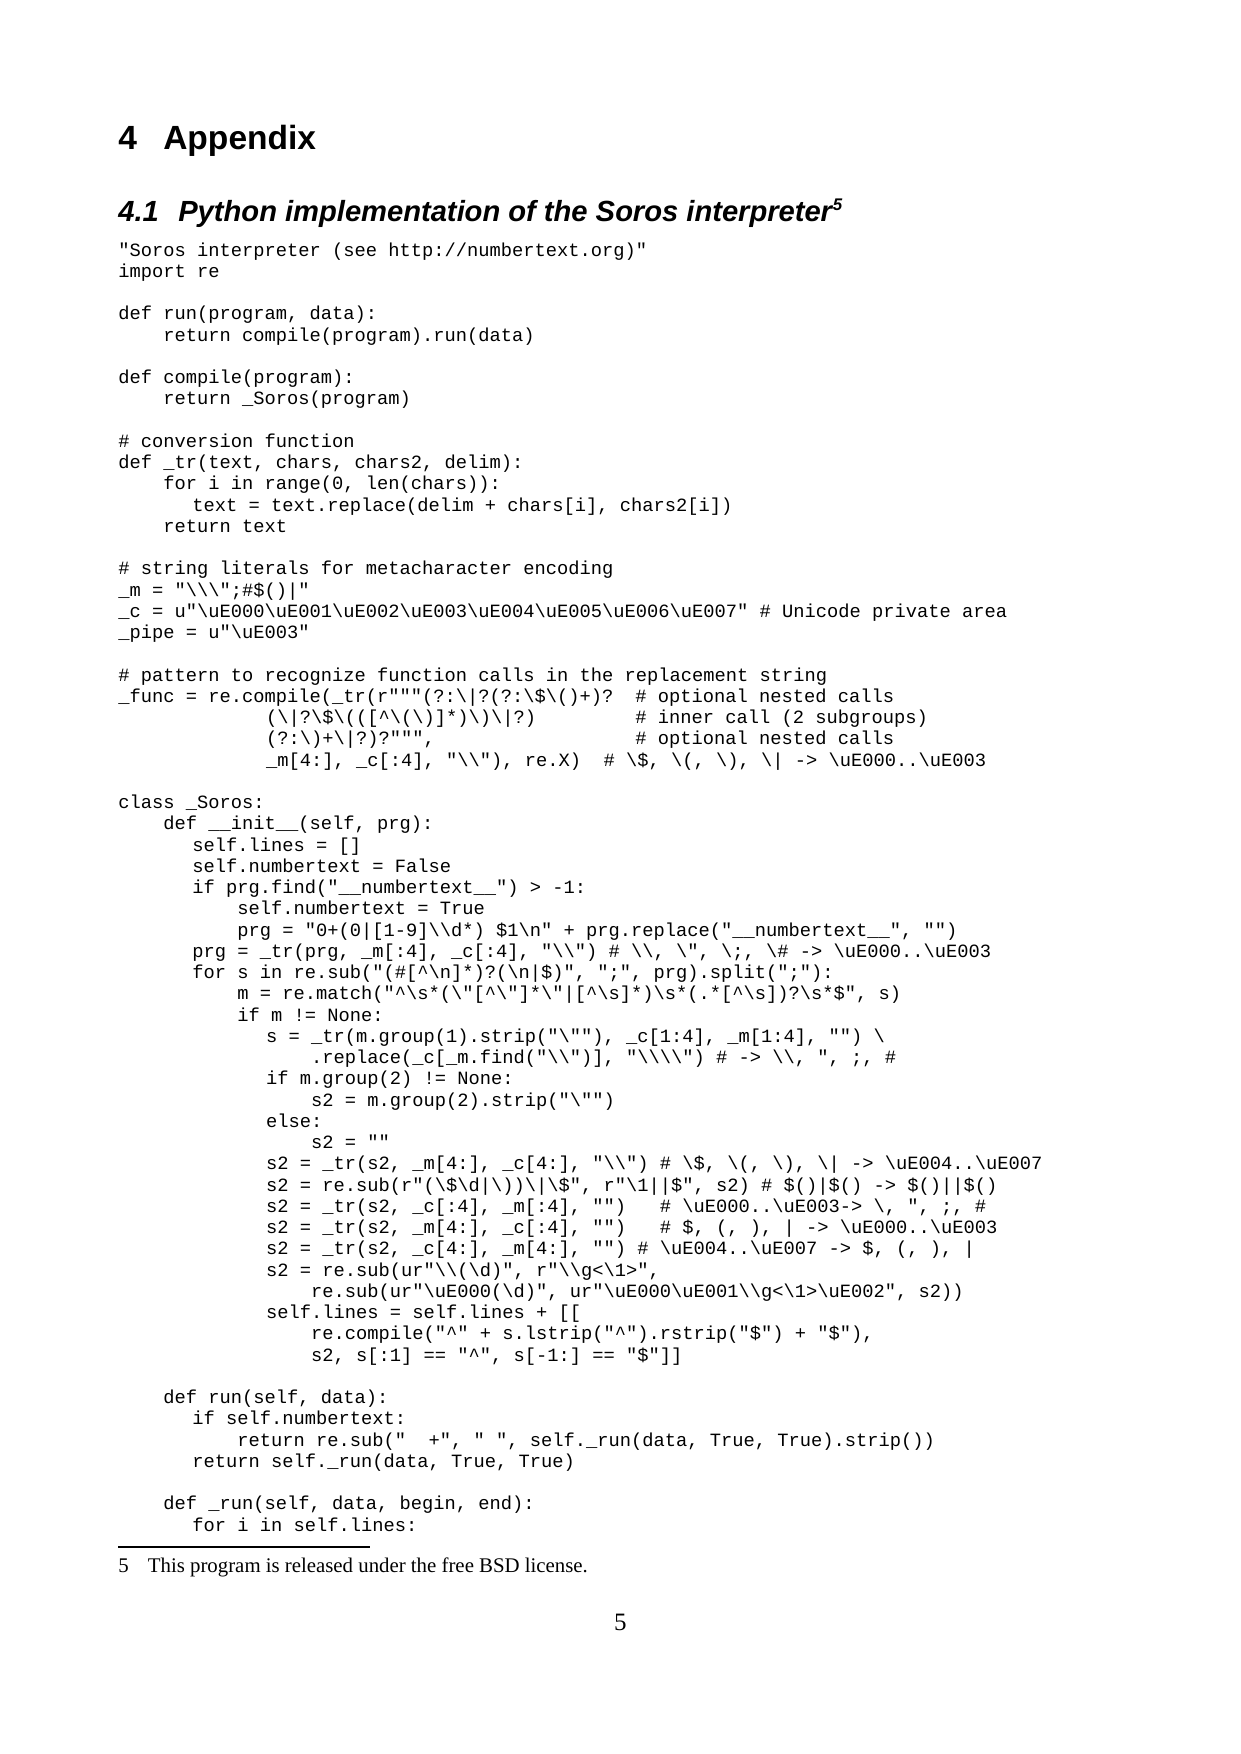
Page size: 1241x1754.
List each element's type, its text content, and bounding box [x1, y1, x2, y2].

text s2 = _tr(s2, _m[4:], _c[4:], "\\") # \$, \(, \), \| -> \uE004..\uE007 [118, 1154, 1122, 1175]
text s2 = re.sub(ur"\\(\d)", r"\\g<\1>", [118, 1260, 1122, 1282]
text _func = re.compile(_tr(r"""(?:\|?(?:\$\()+)? # optional nested calls [118, 687, 1122, 708]
text self.lines = self.lines + [[ [118, 1303, 1122, 1324]
text _c = u"\uE000\uE001\uE002\uE003\uE004\uE005\uE006\uE007" # Unicode private area [118, 602, 1122, 623]
text s2 = _tr(s2, _c[4:], _m[4:], "") # \uE004..\uE007 -> $, (, ), | [118, 1239, 1122, 1260]
text "Soros interpreter (see http://numbertext.org)" [118, 240, 1122, 262]
text # pattern to recognize function calls in the replacement string [118, 665, 1122, 687]
text if m != None: [118, 1005, 1122, 1027]
text m = re.match("^\s*(\"[^\"]*\"|[^\s]*)\s*(.*[^\s])?\s*$", s) [118, 984, 1122, 1005]
text s2, s[:1] == "^", s[-1:] == "$"]] [118, 1345, 1122, 1367]
text s2 = _tr(s2, _c[:4], _m[:4], "") # \uE000..\uE003-> \, ", ;, # [118, 1197, 1122, 1218]
text _pipe = u"\uE003" [118, 623, 1122, 644]
text self.numbertext = False [118, 857, 1122, 878]
text s2 = "" [118, 1133, 1122, 1154]
text return re.sub(" +", " ", self._run(data, True, True).strip()) [118, 1430, 1122, 1452]
text (\|?\$\(([^\(\)]*)\)\|?) # inner call (2 subgroups) [118, 708, 1122, 729]
subtitle Python implementation of the Soros interpreter [118, 194, 1122, 228]
text return text [118, 517, 1122, 538]
text def _run(self, data, begin, end): [118, 1494, 1122, 1515]
text for i in range(0, len(chars)): [118, 474, 1122, 495]
text prg = _tr(prg, _m[:4], _c[:4], "\\") # \\, \", \;, \# -> \uE000..\uE003 [118, 942, 1122, 963]
subtitle Appendix [118, 118, 1122, 157]
text def run(self, data): [118, 1388, 1122, 1409]
text def compile(program): [118, 368, 1122, 389]
text self.lines = [] [118, 835, 1122, 857]
text (?:\)+\|?)?""", # optional nested calls [118, 729, 1122, 750]
text text = text.replace(delim + chars[i], chars2[i]) [118, 495, 1122, 517]
text This program is released under the free BSD license. [118, 1553, 1122, 1577]
text self.numbertext = True [118, 899, 1122, 920]
text s = _tr(m.group(1).strip("\""), _c[1:4], _m[1:4], "") \ [118, 1027, 1122, 1048]
text def _tr(text, chars, chars2, delim): [118, 453, 1122, 474]
text import re [118, 262, 1122, 283]
text _m = "\\\";#$()|" [118, 580, 1122, 602]
text re.compile("^" + s.lstrip("^").rstrip("$") + "$"), [118, 1324, 1122, 1345]
text return compile(program).run(data) [118, 325, 1122, 347]
text # conversion function [118, 432, 1122, 453]
text if prg.find("__numbertext__") > -1: [118, 878, 1122, 899]
text return self._run(data, True, True) [118, 1452, 1122, 1473]
text re.sub(ur"\uE000(\d)", ur"\uE000\uE001\\g<\1>\uE002", s2)) [118, 1282, 1122, 1303]
text def __init__(self, prg): [118, 814, 1122, 835]
text prg = "0+(0|[1-9]\\d*) $1\n" + prg.replace("__numbertext__", "") [118, 920, 1122, 942]
text def run(program, data): [118, 304, 1122, 325]
text class _Soros: [118, 793, 1122, 814]
text s2 = re.sub(r"(\$\d|\))\|\$", r"\1||$", s2) # $()|$() -> $()||$() [118, 1175, 1122, 1197]
text if self.numbertext: [118, 1409, 1122, 1430]
text else: [118, 1112, 1122, 1133]
text # string literals for metacharacter encoding [118, 559, 1122, 580]
text if m.group(2) != None: [118, 1069, 1122, 1090]
text return _Soros(program) [118, 389, 1122, 410]
text for s in re.sub("(#[^\n]*)?(\n|$)", ";", prg).split(";"): [118, 963, 1122, 984]
text for i in self.lines: [118, 1515, 1122, 1537]
text s2 = _tr(s2, _m[4:], _c[:4], "") # $, (, ), | -> \uE000..\uE003 [118, 1218, 1122, 1239]
text _m[4:], _c[:4], "\\"), re.X) # \$, \(, \), \| -> \uE000..\uE003 [118, 750, 1122, 772]
text s2 = m.group(2).strip("\"") [118, 1090, 1122, 1112]
text .replace(_c[_m.find("\\")], "\\\\") # -> \\, ", ;, # [118, 1048, 1122, 1069]
